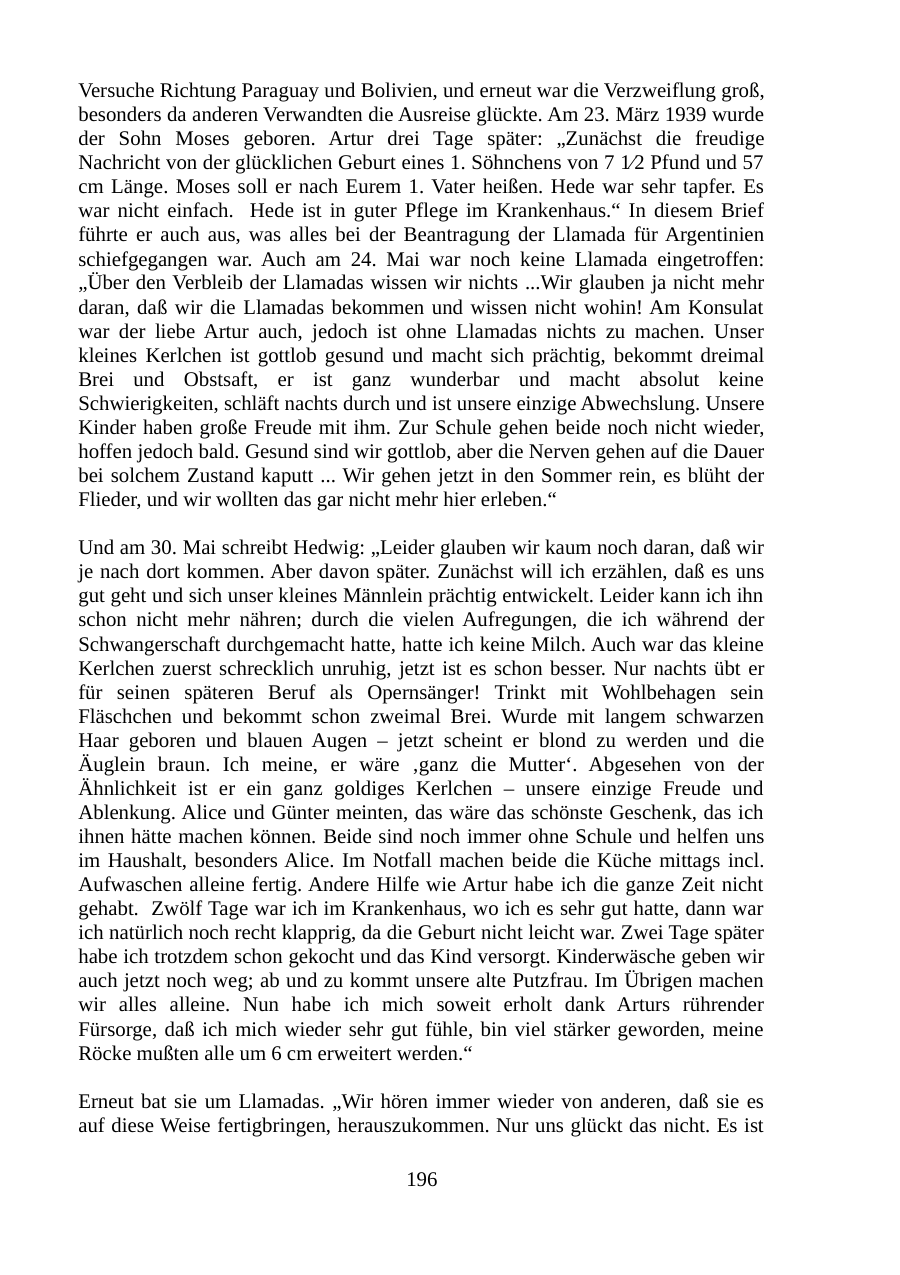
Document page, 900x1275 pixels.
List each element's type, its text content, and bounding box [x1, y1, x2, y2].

text Erneut bat sie um Llamadas. „Wir hören immer wieder von anderen, daß sie es auf diese Weise fertigbringen, herauszukommen. Nur uns glückt das nicht. Es ist [78, 1089, 765, 1137]
text Und am 30. Mai schreibt Hedwig: „Leider glauben wir kaum noch daran, daß wir je nach dort kommen. Aber davon später. Zunächst will ich erzählen, daß es uns gut geht und sich unser kleines Männlein prächtig entwickelt. Leider kann ich ihn schon nicht mehr nähren; durch die vielen Aufregungen, die ich während der Schwangerschaft durchgemacht hatte, hatte ich keine Milch. Auch war das kleine Kerlchen zuerst schrecklich unruhig, jetzt ist es schon besser. Nur nachts übt er für seinen späteren Beruf als Opernsänger! Trinkt mit Wohlbehagen sein Fläschchen und bekommt schon zweimal Brei. Wurde mit langem schwarzen Haar geboren und blauen Augen – jetzt scheint er blond zu werden und die Äuglein braun. Ich meine, er wäre ‚ganz die Mutter‘. Abgesehen von der Ähnlichkeit ist er ein ganz goldiges Kerlchen – unsere einzige Freude und Ablenkung. Alice und Günter meinten, das wäre das schönste Geschenk, das ich ihnen hätte machen können. Beide sind noch immer ohne Schule und helfen uns im Haushalt, besonders Alice. Im Notfall machen beide die Küche mittags incl. Aufwaschen alleine fertig. Andere Hilfe wie Artur habe ich die ganze Zeit nicht gehabt. Zwölf Tage war ich im Krankenhaus, wo ich es sehr gut hatte, dann war ich natürlich noch recht klapprig, da die Geburt nicht leicht war. Zwei Tage später habe ich trotzdem schon gekocht und das Kind versorgt. Kinderwäsche geben wir auch jetzt noch weg; ab und zu kommt unsere alte Putzfrau. Im Übrigen machen wir alles alleine. Nun habe ich mich soweit erholt dank Arturs rührender Fürsorge, daß ich mich wieder sehr gut fühle, bin viel stärker geworden, meine Röcke mußten alle um 6 cm erweitert werden.“ [78, 535, 765, 1064]
text Versuche Richtung Paraguay und Bolivien, und erneut war die Verzweiflung groß, besonders da anderen Verwandten die Ausreise glückte. Am 23. März 1939 wurde der Sohn Moses geboren. Artur drei Tage später: „Zunächst die freudige Nachricht von der glücklichen Geburt eines 1. Söhnchens von 7 1⁄2 Pfund und 57 cm Länge. Moses soll er nach Eurem 1. Vater heißen. Hede war sehr tapfer. Es war nicht einfach. Hede ist in guter Pflege im Krankenhaus.“ In diesem Brief führte er auch aus, was alles bei der Beantragung der Llamada für Argentinien schiefgegangen war. Auch am 24. Mai war noch keine Llamada eingetroffen: „Über den Verbleib der Llamadas wissen wir nichts ...Wir glauben ja nicht mehr daran, daß wir die Llamadas bekommen und wissen nicht wohin! Am Konsulat war der liebe Artur auch, jedoch ist ohne Llamadas nichts zu machen. Unser kleines Kerlchen ist gottlob gesund und macht sich prächtig, bekommt dreimal Brei und Obstsaft, er ist ganz wunderbar und macht absolut keine Schwierigkeiten, schläft nachts durch und ist unsere einzige Abwechslung. Unsere Kinder haben große Freude mit ihm. Zur Schule gehen beide noch nicht wieder, hoffen jedoch bald. Gesund sind wir gottlob, aber die Nerven gehen auf die Dauer bei solchem Zustand kaputt ... Wir gehen jetzt in den Sommer rein, es blüht der Flieder, und wir wollten das gar nicht mehr hier erleben.“ [78, 78, 765, 511]
